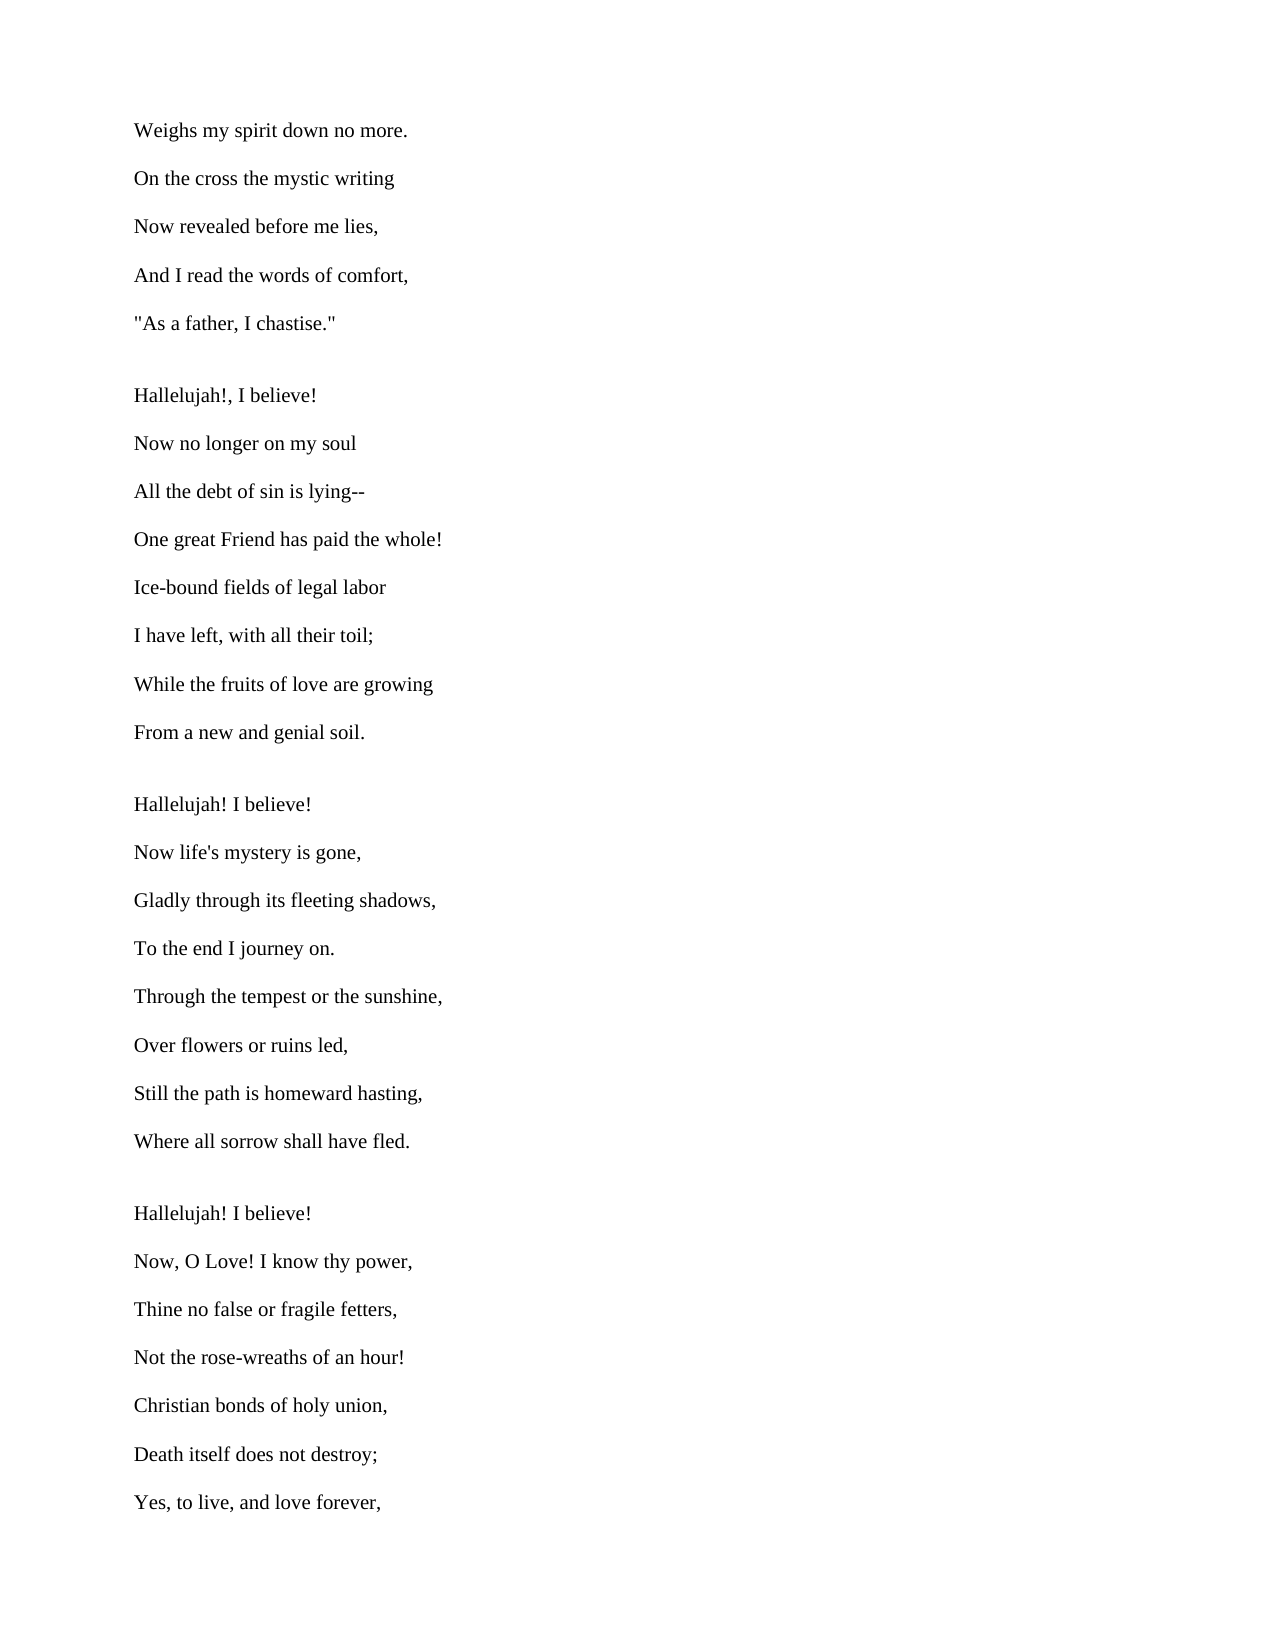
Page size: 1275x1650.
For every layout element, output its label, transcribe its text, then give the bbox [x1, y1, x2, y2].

text Weighs my spirit down no more. [118, 118, 1157, 142]
text Death itself does not destroy; [118, 1442, 1157, 1466]
text Now life's mystery is gone, [118, 840, 1157, 864]
text To the end I journey on. [118, 936, 1157, 960]
text Hallelujah! I believe! [118, 792, 1157, 816]
text Now no longer on my soul [118, 431, 1157, 455]
text While the fruits of love are growing [118, 672, 1157, 696]
text Gladly through its fleeting shadows, [118, 888, 1157, 912]
text Over flowers or ruins led, [118, 1032, 1157, 1057]
text Hallelujah! I believe! [118, 1201, 1157, 1225]
text Through the tempest or the sunshine, [118, 984, 1157, 1008]
text On the cross the mystic writing [118, 166, 1157, 190]
text And I read the words of comfort, [118, 262, 1157, 287]
text Ice-bound fields of legal labor [118, 575, 1157, 599]
text I have left, with all their toil; [118, 623, 1157, 647]
text Yes, to live, and love forever, [118, 1490, 1157, 1514]
text Not the rose-wreaths of an hour! [118, 1345, 1157, 1369]
text "As a father, I chastise." [118, 311, 1157, 335]
text One great Friend has paid the whole! [118, 527, 1157, 551]
text Thine no false or fragile fetters, [118, 1297, 1157, 1321]
text Hallelujah!, I believe! [118, 383, 1157, 407]
text From a new and genial soil. [118, 720, 1157, 744]
text Where all sorrow shall have fled. [118, 1129, 1157, 1153]
text Now, O Love! I know thy power, [118, 1249, 1157, 1273]
text Now revealed before me lies, [118, 214, 1157, 238]
text Still the path is homeward hasting, [118, 1081, 1157, 1105]
text Christian bonds of holy union, [118, 1393, 1157, 1417]
text All the debt of sin is lying-- [118, 479, 1157, 503]
